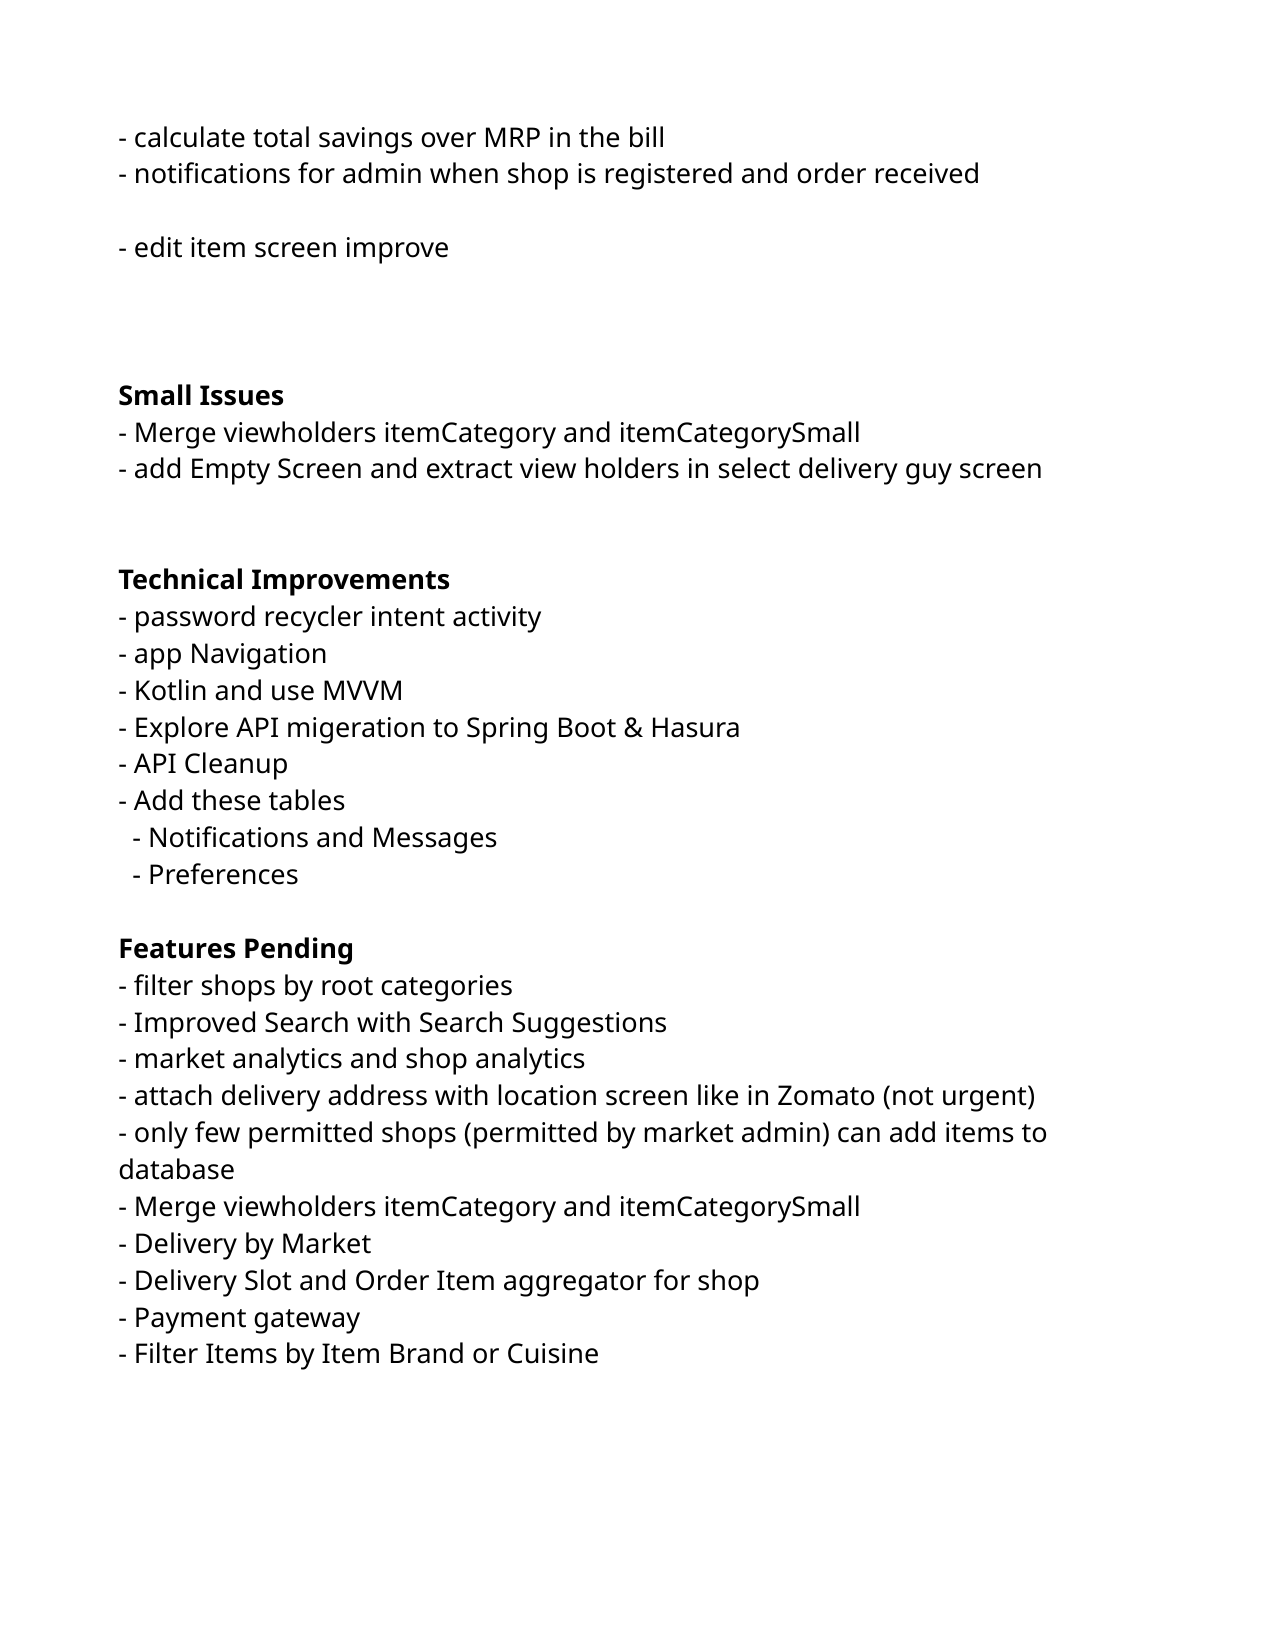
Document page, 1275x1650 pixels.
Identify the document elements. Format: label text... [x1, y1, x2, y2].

text - filter shops by root categories [118, 966, 1157, 1003]
text - Preferences [118, 856, 1157, 892]
text Technical Improvements [118, 561, 1157, 597]
text Small Issues [118, 376, 1157, 413]
text - password recycler intent activity [118, 597, 1157, 634]
text - Explore API migeration to Spring Boot & Hasura [118, 708, 1157, 745]
text - Payment gateway [118, 1298, 1157, 1335]
text - Kotlin and use MVVM [118, 671, 1157, 708]
text - attach delivery address with location screen like in Zomato (not urgent) [118, 1077, 1157, 1114]
text - only few permitted shops (permitted by market admin) can add items to database [118, 1114, 1157, 1187]
text - calculate total savings over MRP in the bill [118, 118, 1157, 155]
text - market analytics and shop analytics [118, 1040, 1157, 1077]
text - API Cleanup [118, 745, 1157, 782]
text - Delivery Slot and Order Item aggregator for shop [118, 1261, 1157, 1298]
text - add Empty Screen and extract view holders in select delivery guy screen [118, 450, 1157, 487]
text - Improved Search with Search Suggestions [118, 1003, 1157, 1040]
text - edit item screen improve [118, 229, 1157, 266]
text Features Pending [118, 929, 1157, 966]
text - notifications for admin when shop is registered and order received [118, 155, 1157, 192]
text - Add these tables [118, 782, 1157, 819]
text - Merge viewholders itemCategory and itemCategorySmall [118, 1187, 1157, 1224]
text - Filter Items by Item Brand or Cuisine [118, 1335, 1157, 1372]
text - app Navigation [118, 634, 1157, 671]
text - Merge viewholders itemCategory and itemCategorySmall [118, 413, 1157, 450]
text - Delivery by Market [118, 1224, 1157, 1261]
text - Notifications and Messages [118, 819, 1157, 856]
